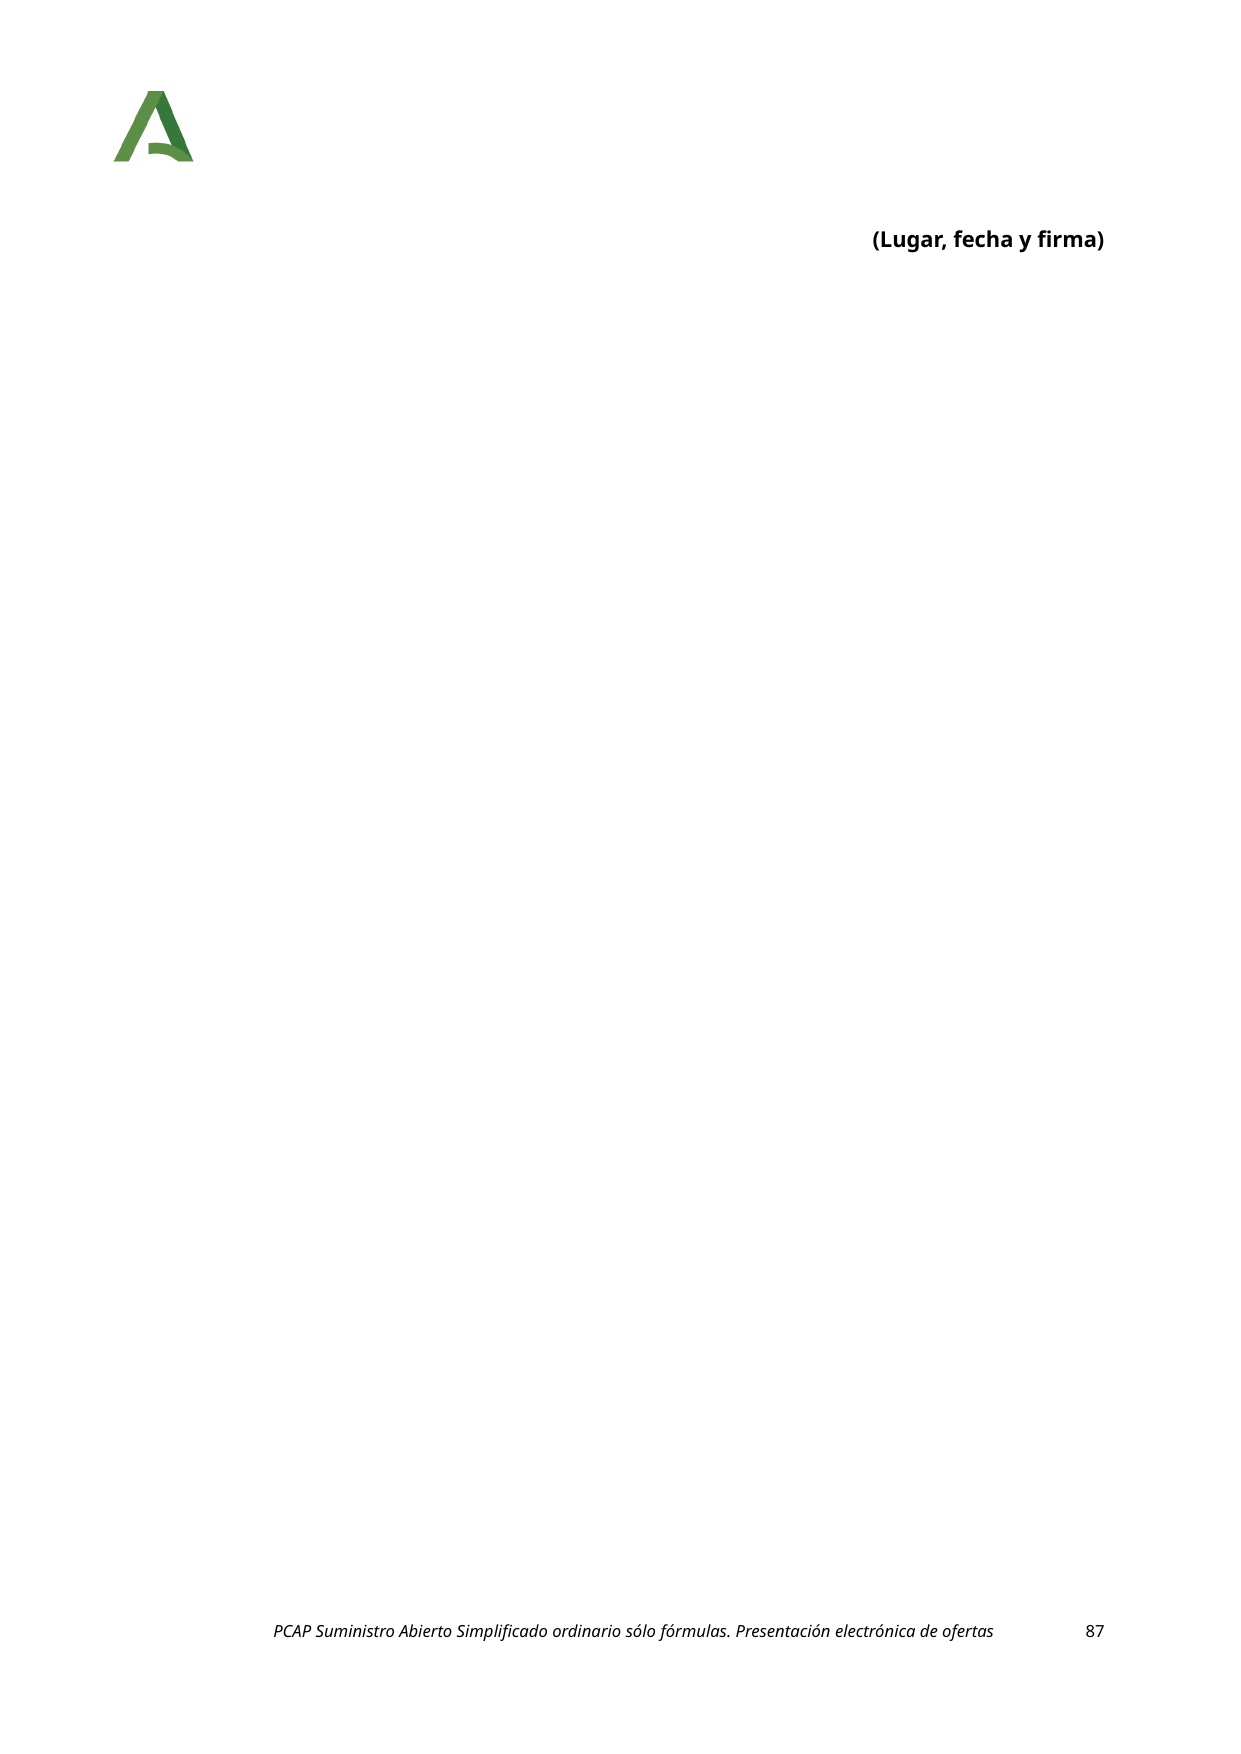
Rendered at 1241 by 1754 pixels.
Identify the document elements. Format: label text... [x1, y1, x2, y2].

picture [109, 86, 198, 166]
text (Lugar, fecha y firma) [118, 224, 1104, 254]
